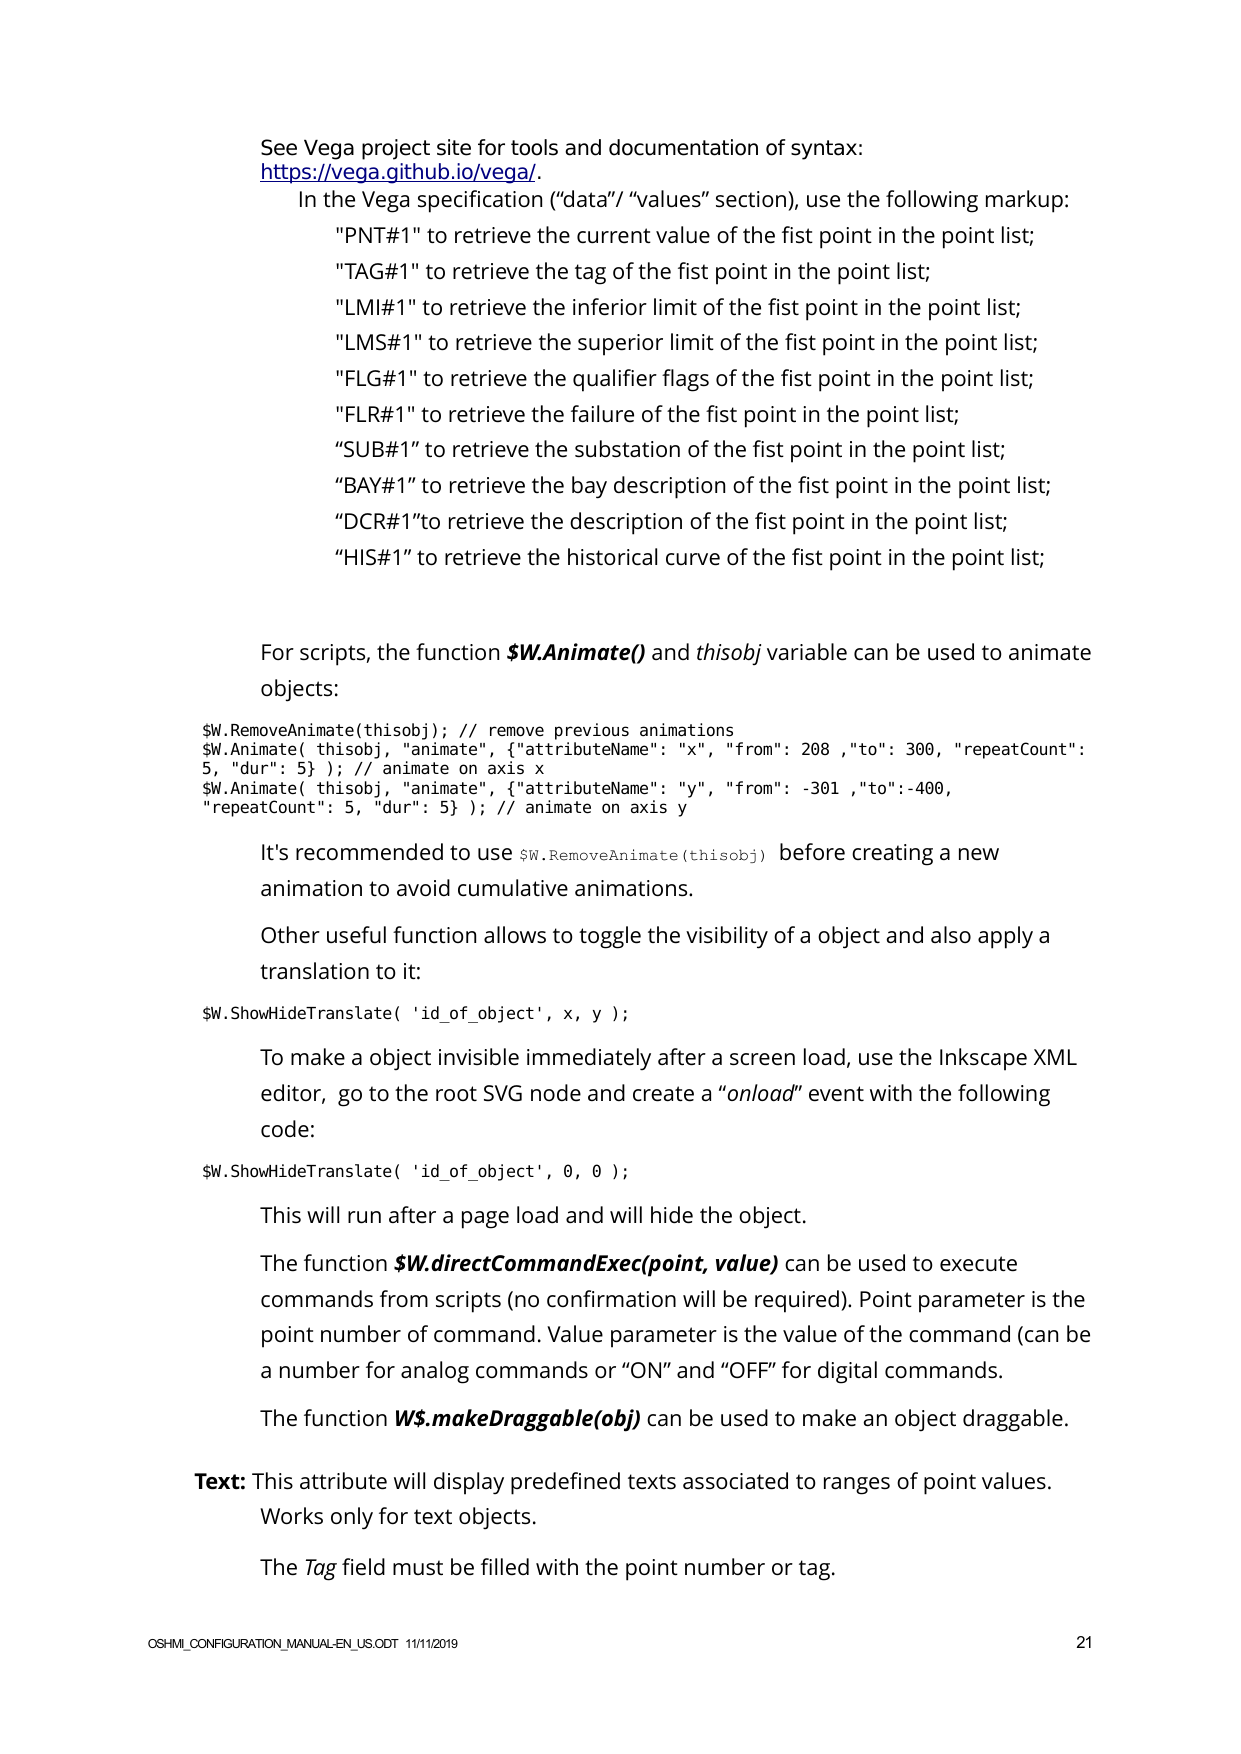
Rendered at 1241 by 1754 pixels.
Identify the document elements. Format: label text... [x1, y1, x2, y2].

text For scripts, the function $W.Animate() and thisobj variable can be used to animate objects: [260, 637, 1093, 703]
text $W.Animate( thisobj, "animate", {"attributeName": "x", "from": 208 ,"to": 300, "repeatCount": 5, "dur": 5} ); // animate on axis x [202, 740, 1093, 779]
text The function W$.makeDraggable(obj) can be used to make an object draggable. [260, 1403, 1093, 1433]
text It's recommended to use $W.RemoveAnimate(thisobj) before creating a new animation to avoid cumulative animations. [260, 837, 1093, 902]
text This will run after a page load and will hide the object. [260, 1200, 1093, 1230]
text $W.Animate( thisobj, "animate", {"attributeName": "y", "from": -301 ,"to":-400, "repeatCount": 5, "dur": 5} ); // animate on axis y [202, 779, 1093, 817]
text The Tag field must be filled with the point number or tag. [260, 1552, 1093, 1582]
text $W.ShowHideTranslate( 'id_of_object', 0, 0 ); [202, 1162, 1093, 1181]
text In the Vega specification (“data”/ “values” section), use the following markup: "PNT#1" to retrieve the current value of the fist point in the point list; "TAG#1" to retrieve the tag of the fist point in the point list; "LMI#1" to retrieve the inferior limit of the fist point in the point list; "LMS#1" to retrieve the superior limit of the fist point in the point list; "FLG#1" to retrieve the qualifier flags of the fist point in the point list; "FLR#1" to retrieve the failure of the fist point in the point list; “SUB#1” to retrieve the substation of the fist point in the point list; “BAY#1” to retrieve the bay description of the fist point in the point list; “DCR#1”to retrieve the description of the fist point in the point list; “HIS#1” to retrieve the historical curve of the fist point in the point list; [298, 184, 1093, 571]
text Text: This attribute will display predefined texts associated to ranges of point values. Works only for text objects. [194, 1466, 1093, 1531]
text To make a object invisible immediately after a screen load, use the Inkscape XML editor, go to the root SVG node and create a “onload” event with the following code: [260, 1042, 1093, 1144]
text Other useful function allows to toggle the visibility of a object and also apply a translation to it: [260, 920, 1093, 986]
text See Vega project site for tools and documentation of syntax: https://vega.github.io/vega/. [260, 136, 1093, 184]
text $W.RemoveAnimate(thisobj); // remove previous animations [202, 721, 1093, 740]
text $W.ShowHideTranslate( 'id_of_object', x, y ); [202, 1004, 1093, 1023]
text The function $W.directCommandExec(point, value) can be used to execute commands from scripts (no confirmation will be required). Point parameter is the point number of command. Value parameter is the value of the command (can be a number for analog commands or “ON” and “OFF” for digital commands. [260, 1248, 1093, 1385]
